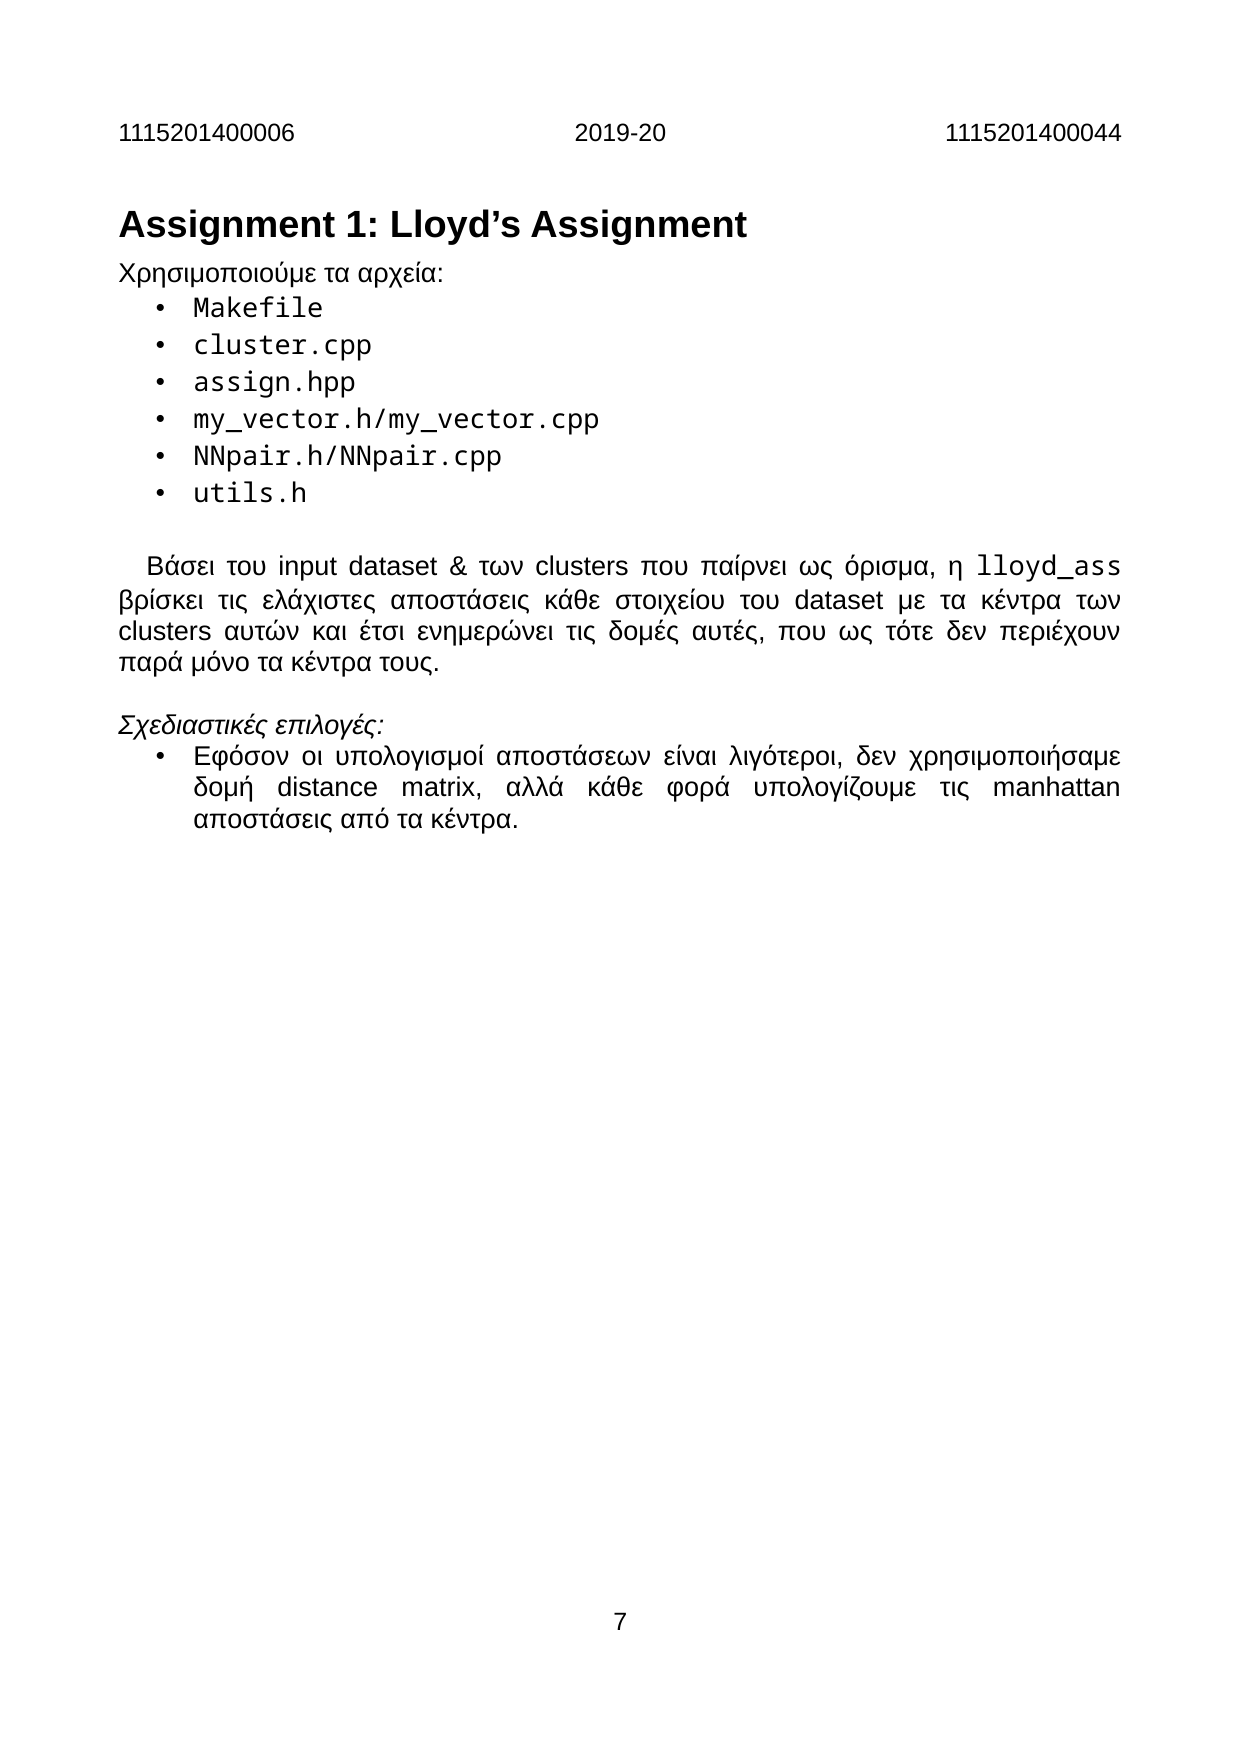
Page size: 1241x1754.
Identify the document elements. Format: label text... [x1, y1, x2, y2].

list Εφόσον οι υπολογισμοί αποστάσεων είναι λιγότεροι, δεν χρησιμοποιήσαμε δομή distance matrix, αλλά κάθε φορά υπολογίζουμε τις manhattan αποστάσεις από τα κέντρα. [156, 740, 1122, 834]
list assign.hpp [156, 362, 1122, 399]
list cluster.cpp [156, 326, 1122, 362]
subtitle Assignment 1: Lloyd’s Assignment [118, 201, 1122, 245]
text Χρησιμοποιούμε τα αρχεία: [118, 257, 1122, 289]
text Σχεδιαστικές επιλογές: [118, 709, 1122, 740]
text Βάσει του input dataset & των clusters που παίρνει ως όρισμα, η lloyd_ass βρίσκει τις ελάχιστες αποστάσεις κάθε στοιχείου του dataset με τα κέντρα των clusters αυτών και έτσι ενημερώνει τις δομές αυτές, που ως τότε δεν περιέχουν παρά μόνο τα κέντρα τους. [118, 547, 1122, 677]
list utils.h [156, 473, 1122, 510]
list my_vector.h/my_vector.cpp [156, 399, 1122, 436]
list Makefile [156, 289, 1122, 326]
list NNpair.h/NNpair.cpp [156, 436, 1122, 473]
